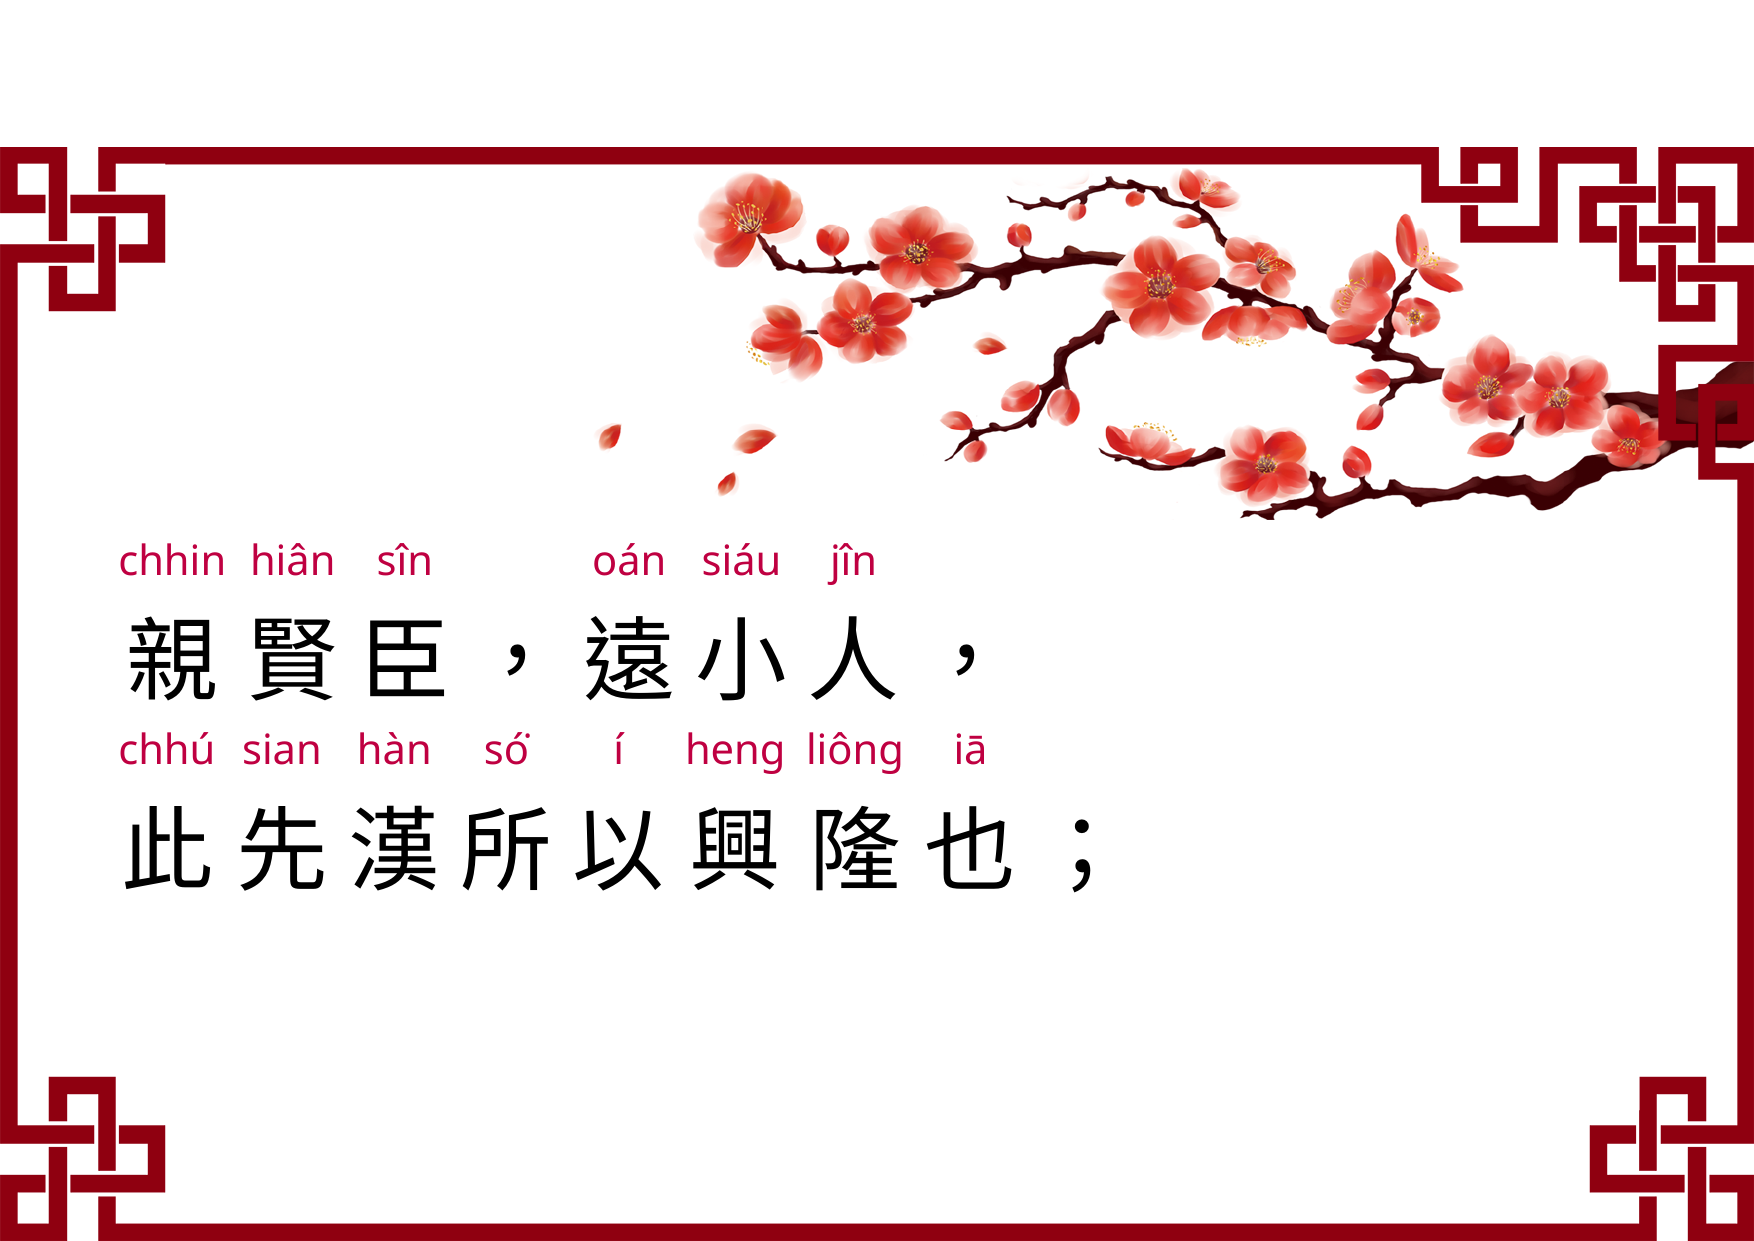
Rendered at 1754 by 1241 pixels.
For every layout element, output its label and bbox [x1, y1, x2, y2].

picture [0, 147, 1754, 1241]
